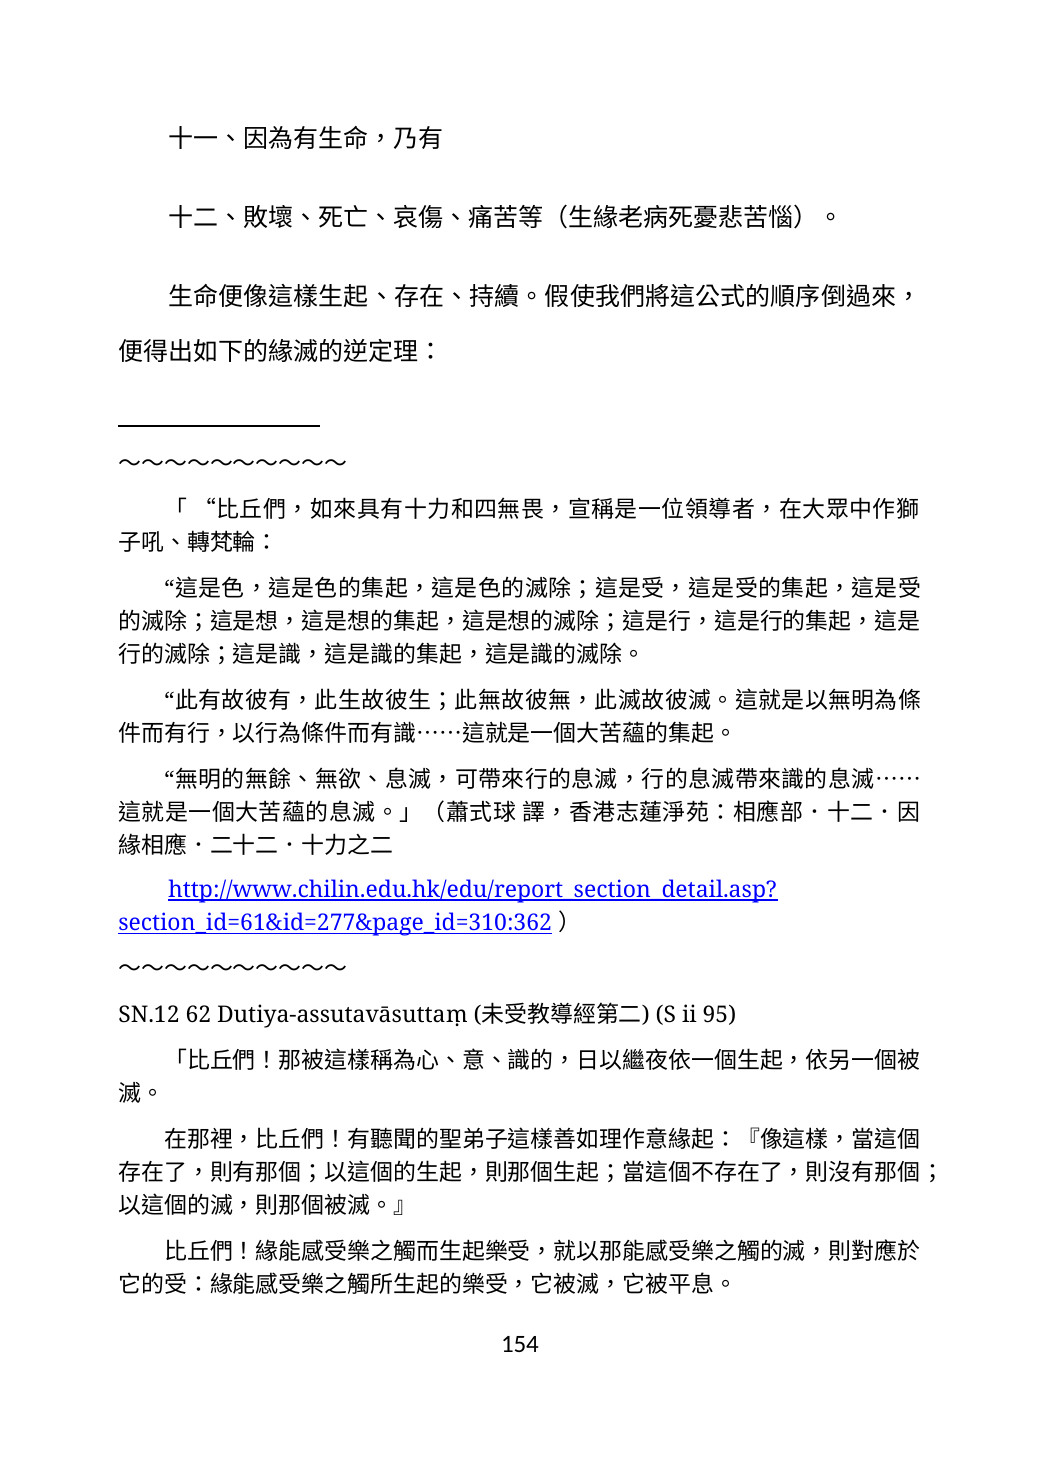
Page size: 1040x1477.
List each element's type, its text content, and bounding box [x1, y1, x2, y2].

text ～～～～～～～～～～ [118, 445, 921, 478]
text 生命便像這樣生起、存在、持續。假使我們將這公式的順序倒過來，便得出如下的緣滅的逆定理： [118, 277, 921, 367]
text SN.12 62 Dutiya-assutavāsuttaṃ (未受教導經第二) (S ii 95) [118, 996, 921, 1029]
text ～～～～～～～～～～ [118, 950, 921, 983]
text 在那裡，比丘們！有聽聞的聖弟子這樣善如理作意緣起：『像這樣，當這個存在了，則有那個；以這個的生起，則那個生起；當這個不存在了，則沒有那個；以這個的滅，則那個被滅。』 [118, 1121, 921, 1220]
text “這是色，這是色的集起，這是色的滅除；這是受，這是受的集起，這是受的滅除；這是想，這是想的集起，這是想的滅除；這是行，這是行的集起，這是行的滅除；這是識，這是識的集起，這是識的滅除。 [118, 569, 921, 669]
text “此有故彼有，此生故彼生；此無故彼無，此滅故彼滅。這就是以無明為條件而有行，以行為條件而有識……這就是一個大苦蘊的集起。 [118, 682, 921, 748]
text 十二、敗壞、死亡、哀傷、痛苦等（生緣老病死憂悲苦惱）。 [118, 197, 921, 234]
text “無明的無餘、無欲、息滅，可帶來行的息滅，行的息滅帶來識的息滅……這就是一個大苦蘊的息滅。」（蕭式球 譯，香港志蓮淨苑：相應部．十二．因緣相應．二十二．十力之二 [118, 761, 921, 861]
text http://www.chilin.edu.hk/edu/report_section_detail.asp?section_id=61&id=277&page_id=310:362 ） [118, 873, 921, 938]
text 「比丘們！那被這樣稱為心、意、識的，日以繼夜依一個生起，依另一個被滅。 [118, 1042, 921, 1108]
text 「 “比丘們，如來具有十力和四無畏，宣稱是一位領導者，在大眾中作獅子吼、轉梵輪： [118, 490, 921, 557]
text 十一、因為有生命，乃有 [118, 118, 921, 154]
text 比丘們！緣能感受樂之觸而生起樂受，就以那能感受樂之觸的滅，則對應於它的受：緣能感受樂之觸所生起的樂受，它被滅，它被平息。 [118, 1233, 921, 1299]
